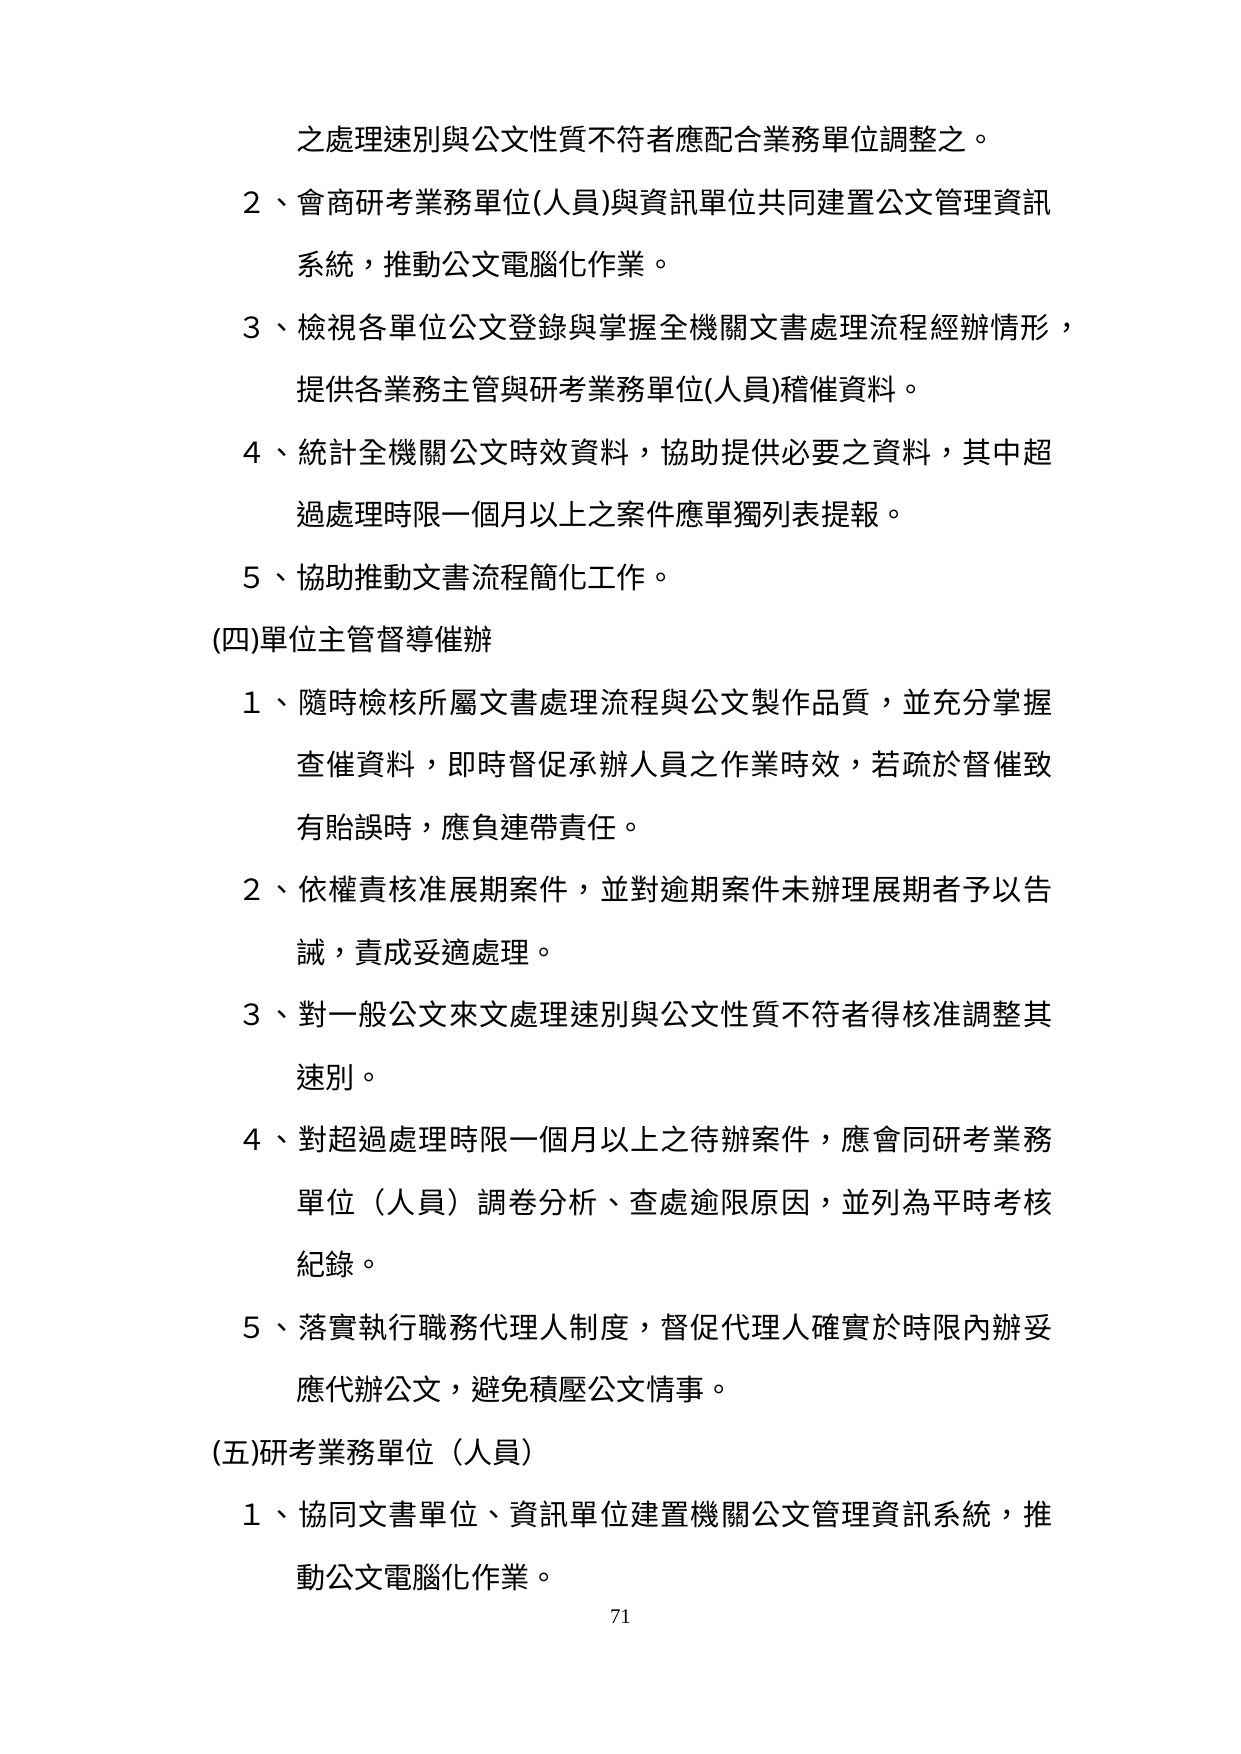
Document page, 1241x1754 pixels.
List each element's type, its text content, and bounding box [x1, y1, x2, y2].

text １、隨時檢核所屬文書處理流程與公文製作品質，並充分掌握查催資料，即時督促承辦人員之作業時效，若疏於督催致有貽誤時，應負連帶責任。 [237, 659, 1053, 846]
text ３、檢視各單位公文登錄與掌握全機關文書處理流程經辦情形，提供各業務主管與研考業務單位(人員)稽催資料。 [237, 284, 1053, 409]
text ４、統計全機關公文時效資料，協助提供必要之資料，其中超過處理時限一個月以上之案件應單獨列表提報。 [237, 409, 1053, 534]
text １、協同文書單位、資訊單位建置機關公文管理資訊系統，推動公文電腦化作業。 [237, 1471, 1053, 1596]
text ４、對超過處理時限一個月以上之待辦案件，應會同研考業務單位（人員）調卷分析、查處逾限原因，並列為平時考核紀錄。 [237, 1096, 1053, 1284]
text ５、落實執行職務代理人制度，督促代理人確實於時限內辦妥應代辦公文，避免積壓公文情事。 [237, 1284, 1053, 1409]
text ２、會商研考業務單位(人員)與資訊單位共同建置公文管理資訊系統，推動公文電腦化作業。 [237, 159, 1053, 284]
text (五)研考業務單位（人員） [212, 1409, 1053, 1471]
text ２、依權責核准展期案件，並對逾期案件未辦理展期者予以告誡，責成妥適處理。 [237, 846, 1053, 971]
text (四)單位主管督導催辦 [212, 596, 1053, 659]
text ３、對一般公文來文處理速別與公文性質不符者得核准調整其速別。 [237, 971, 1053, 1096]
text 之處理速別與公文性質不符者應配合業務單位調整之。 [237, 96, 1053, 159]
text ５、協助推動文書流程簡化工作。 [237, 534, 1053, 596]
